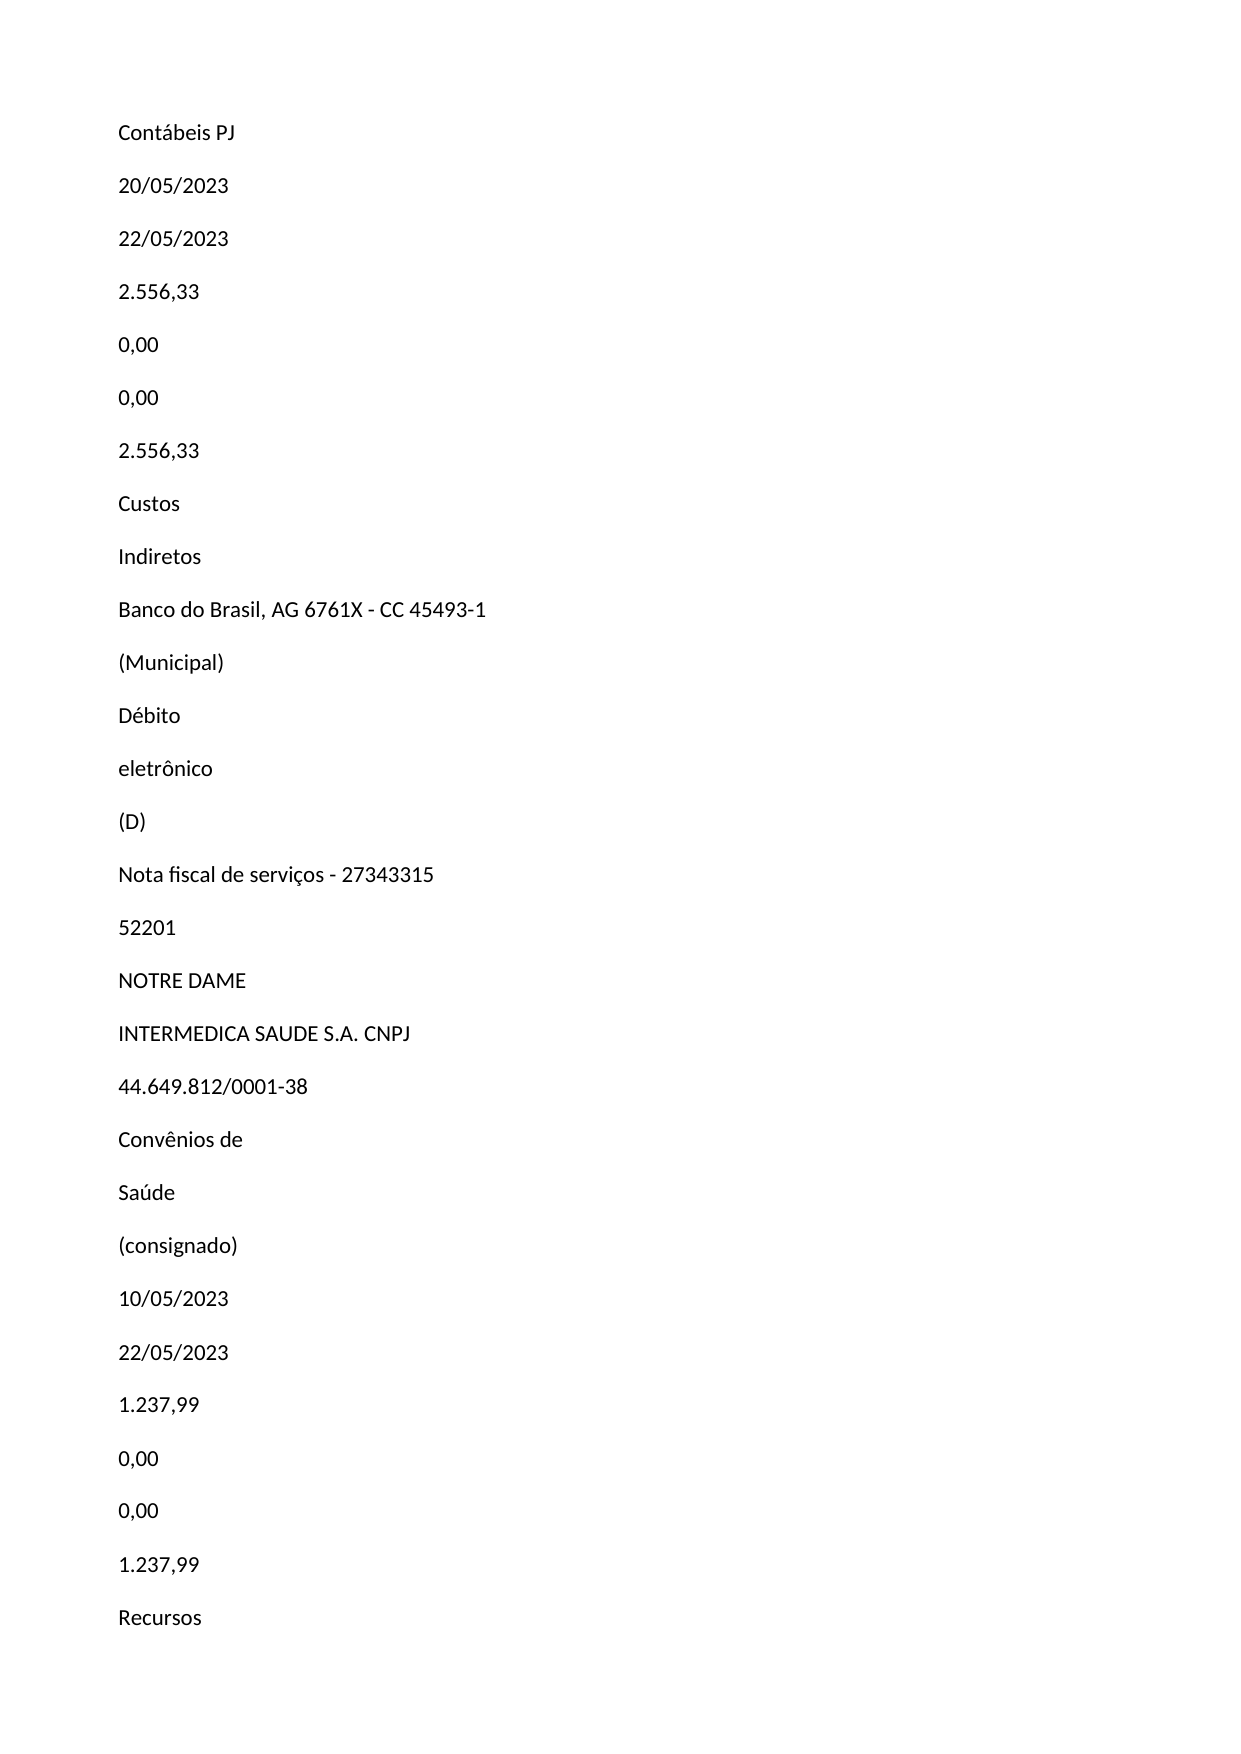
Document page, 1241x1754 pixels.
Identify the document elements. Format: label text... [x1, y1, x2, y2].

text 10/05/2023 [118, 1284, 1122, 1313]
text (Municipal) [118, 648, 1122, 676]
text 0,00 [118, 1444, 1122, 1472]
text 20/05/2023 [118, 171, 1122, 199]
text Débito [118, 701, 1122, 729]
text Banco do Brasil, AG 6761X - CC 45493-1 [118, 595, 1122, 623]
text (D) [118, 807, 1122, 835]
text 2.556,33 [118, 436, 1122, 464]
text 52201 [118, 913, 1122, 941]
text (consignado) [118, 1232, 1122, 1259]
text 1.237,99 [118, 1391, 1122, 1419]
text 22/05/2023 [118, 224, 1122, 252]
text 44.649.812/0001-38 [118, 1072, 1122, 1101]
text 0,00 [118, 1497, 1122, 1525]
text 2.556,33 [118, 277, 1122, 305]
text Contábeis PJ [118, 118, 1122, 146]
text Convênios de [118, 1126, 1122, 1153]
text eletrônico [118, 754, 1122, 782]
text Recursos [118, 1603, 1122, 1631]
text Nota fiscal de serviços - 27343315 [118, 860, 1122, 888]
text 0,00 [118, 330, 1122, 358]
text NOTRE DAME [118, 966, 1122, 994]
text 1.237,99 [118, 1550, 1122, 1578]
text 0,00 [118, 383, 1122, 411]
text INTERMEDICA SAUDE S.A. CNPJ [118, 1019, 1122, 1047]
text 22/05/2023 [118, 1338, 1122, 1366]
text Saúde [118, 1178, 1122, 1207]
text Custos [118, 489, 1122, 517]
text Indiretos [118, 542, 1122, 570]
